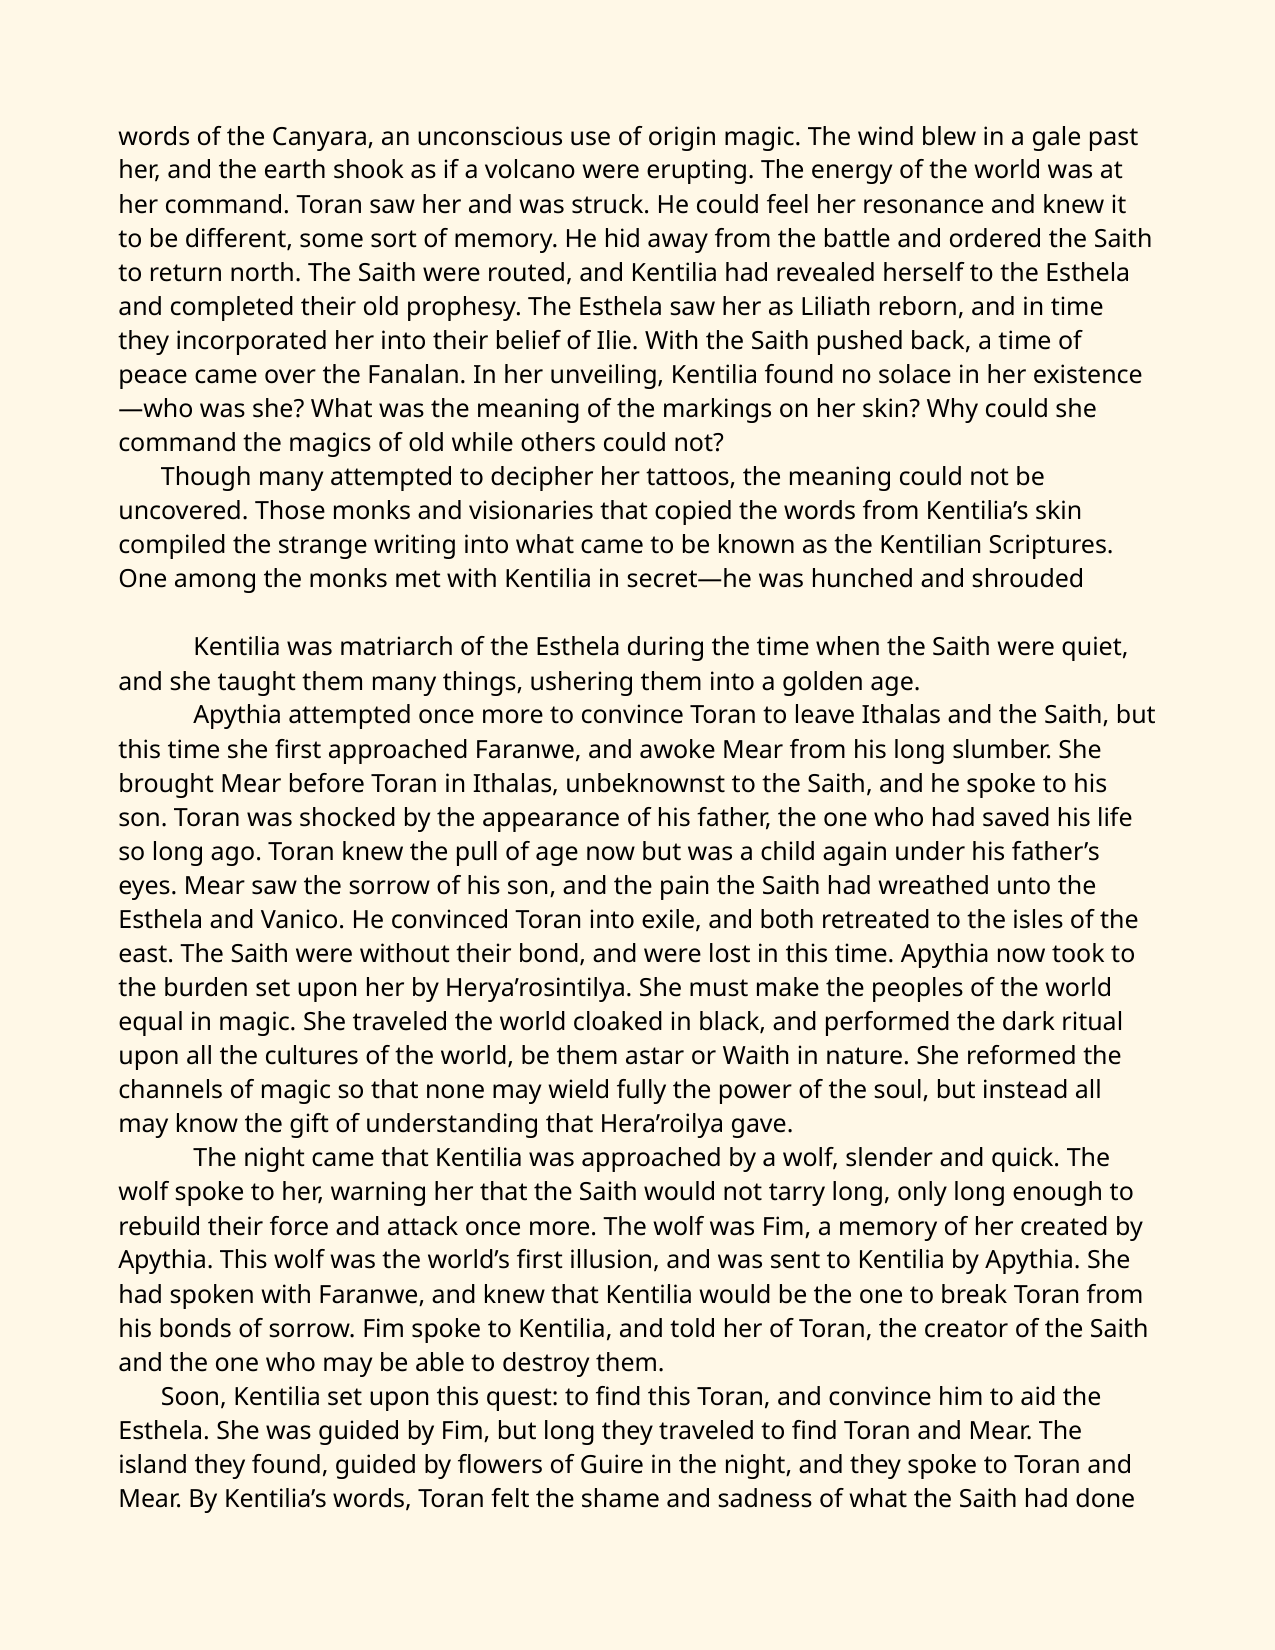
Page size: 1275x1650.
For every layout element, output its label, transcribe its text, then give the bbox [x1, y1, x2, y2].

text Though many attempted to decipher her tattoos, the meaning could not be uncovered. Those monks and visionaries that copied the words from Kentilia’s skin compiled the strange writing into what came to be known as the Kentilian Scriptures. One among the monks met with Kentilia in secret—he was hunched and shrouded [118, 459, 1157, 595]
text The night came that Kentilia was approached by a wolf, slender and quick. The wolf spoke to her, warning her that the Saith would not tarry long, only long enough to rebuild their force and attack once more. The wolf was Fim, a memory of her created by Apythia. This wolf was the world’s first illusion, and was sent to Kentilia by Apythia. She had spoken with Faranwe, and knew that Kentilia would be the one to break Toran from his bonds of sorrow. Fim spoke to Kentilia, and told her of Toran, the creator of the Saith and the one who may be able to destroy them. [118, 1140, 1157, 1378]
text Apythia attempted once more to convince Toran to leave Ithalas and the Saith, but this time she first approached Faranwe, and awoke Mear from his long slumber. She brought Mear before Toran in Ithalas, unbeknownst to the Saith, and he spoke to his son. Toran was shocked by the appearance of his father, the one who had saved his life so long ago. Toran knew the pull of age now but was a child again under his father’s eyes. Mear saw the sorrow of his son, and the pain the Saith had wreathed unto the Esthela and Vanico. He convinced Toran into exile, and both retreated to the isles of the east. The Saith were without their bond, and were lost in this time. Apythia now took to the burden set upon her by Herya’rosintilya. She must make the peoples of the world equal in magic. She traveled the world cloaked in black, and performed the dark ritual upon all the cultures of the world, be them astar or Waith in nature. She reformed the channels of magic so that none may wield fully the power of the soul, but instead all may know the gift of understanding that Hera’roilya gave. [118, 697, 1157, 1140]
text Soon, Kentilia set upon this quest: to find this Toran, and convince him to aid the Esthela. She was guided by Fim, but long they traveled to find Toran and Mear. The island they found, guided by flowers of Guire in the night, and they spoke to Toran and Mear. By Kentilia’s words, Toran felt the shame and sadness of what the Saith had done [118, 1378, 1157, 1515]
text Kentilia was matriarch of the Esthela during the time when the Saith were quiet, and she taught them many things, ushering them into a golden age. [118, 629, 1157, 697]
text words of the Canyara, an unconscious use of origin magic. The wind blew in a gale past her, and the earth shook as if a volcano were erupting. The energy of the world was at her command. Toran saw her and was struck. He could feel her resonance and knew it to be different, some sort of memory. He hid away from the battle and ordered the Saith to return north. The Saith were routed, and Kentilia had revealed herself to the Esthela and completed their old prophesy. The Esthela saw her as Liliath reborn, and in time they incorporated her into their belief of Ilie. With the Saith pushed back, a time of peace came over the Fanalan. In her unveiling, Kentilia found no solace in her existence—who was she? What was the meaning of the markings on her skin? Why could she command the magics of old while others could not? [118, 118, 1157, 459]
